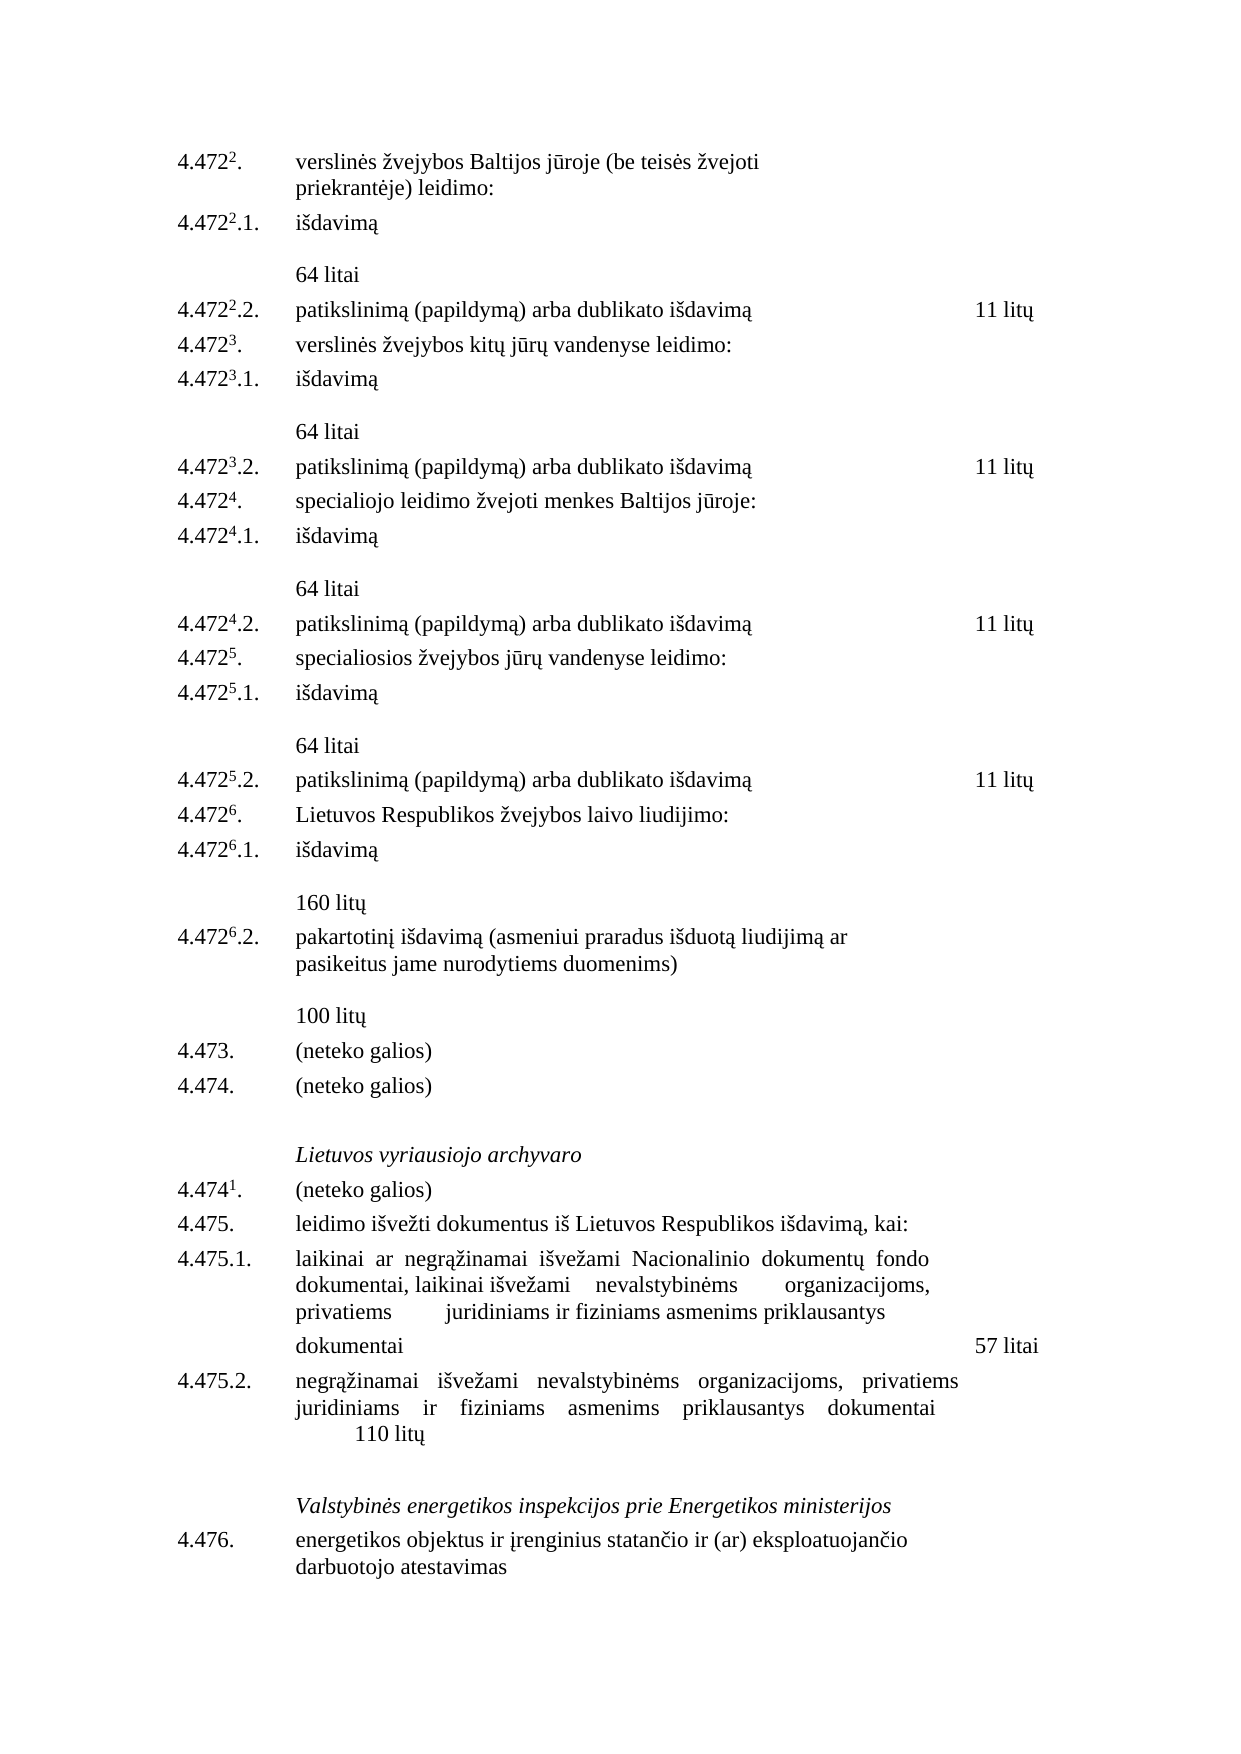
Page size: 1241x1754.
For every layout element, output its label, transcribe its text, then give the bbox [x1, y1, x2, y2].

text 4.4724.2. patikslinimą (papildymą) arba dublikato išdavimą 11 litų [177, 610, 1122, 636]
text 4.4726.2. pakartotinį išdavimą (asmeniui praradus išduotą liudijimą ar pasikeitus jame nurodytiems duomenims) 100 litų [177, 923, 930, 1029]
text 4.4725.2. patikslinimą (papildymą) arba dublikato išdavimą 11 litų [177, 766, 1122, 793]
text 4.4722. verslinės žvejybos Baltijos jūroje (be teisės žvejoti priekrantėje) leidimo: [177, 148, 856, 200]
text 4.474. (neteko galios) [177, 1072, 1122, 1098]
text 4.4726.1. išdavimą 160 litų [177, 836, 930, 915]
text Valstybinės energetikos inspekcijos prie Energetikos ministerijos [177, 1492, 1122, 1518]
text 4.4725.1. išdavimą 64 litai [177, 679, 856, 758]
text dokumentai 57 litai [177, 1332, 1122, 1359]
text 4.475. leidimo išvežti dokumentus iš Lietuvos Respublikos išdavimą, kai: [177, 1210, 1122, 1237]
text Lietuvos vyriausiojo archyvaro [177, 1141, 1122, 1167]
text 4.4723. verslinės žvejybos kitų jūrų vandenyse leidimo: [177, 331, 856, 357]
text 4.473. (neteko galios) [177, 1037, 1122, 1063]
text 4.4723.1. išdavimą 64 litai [177, 366, 856, 444]
text 4.4724.1. išdavimą 64 litai [177, 522, 856, 601]
text 4.475.1. laikinai ar negrąžinamai išvežami Nacionalinio dokumentų fondo dokumentai, laikinai išvežami nevalstybinėms organizacijoms, privatiems juridiniams ir fiziniams asmenims priklausantys [177, 1245, 930, 1324]
text 4.475.2. negrąžinamai išvežami nevalstybinėms organizacijoms, privatiems juridiniams ir fiziniams asmenims priklausantys dokumentai 110 litų [177, 1367, 960, 1446]
text 4.4722.2. patikslinimą (papildymą) arba dublikato išdavimą 11 litų [177, 296, 1122, 322]
text 4.4723.2. patikslinimą (papildymą) arba dublikato išdavimą 11 litų [177, 453, 1122, 479]
text 4.4724. specialiojo leidimo žvejoti menkes Baltijos jūroje: [177, 488, 856, 514]
text 4.4741. (neteko galios) [177, 1176, 1122, 1202]
text 4.4725. specialiosios žvejybos jūrų vandenyse leidimo: [177, 644, 856, 671]
text 4.476. energetikos objektus ir įrenginius statančio ir (ar) eksploatuojančio darbuotojo atestavimas [177, 1526, 974, 1579]
text 4.4726. Lietuvos Respublikos žvejybos laivo liudijimo: [177, 801, 930, 827]
text 4.4722.1. išdavimą 64 litai [177, 209, 856, 288]
